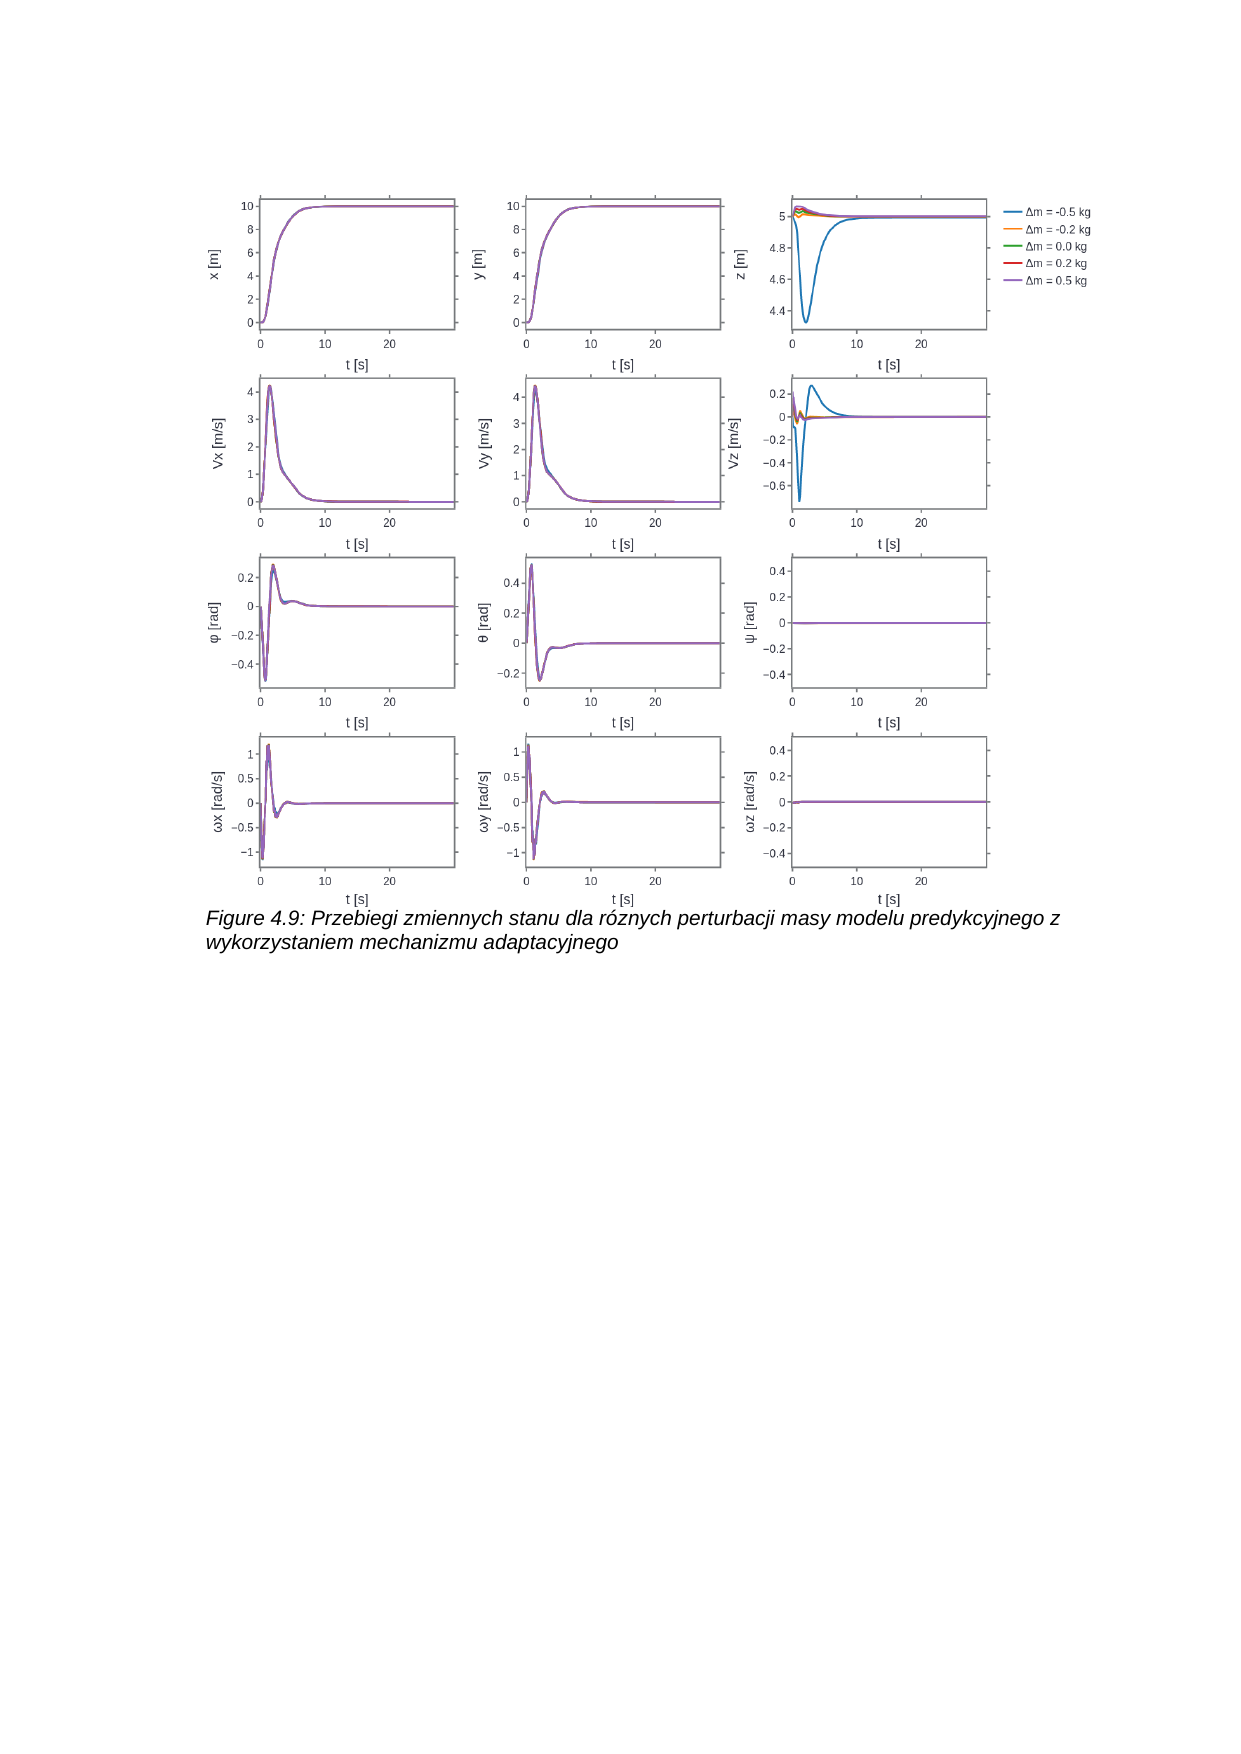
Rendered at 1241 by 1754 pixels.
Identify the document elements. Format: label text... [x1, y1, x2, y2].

picture [205, 195, 1094, 907]
text Figure 4.9: Przebiegi zmiennych stanu dla róznych perturbacji masy modelu predykcyjnego z wykorzystaniem mechanizmu adaptacyjnego [206, 907, 1093, 954]
